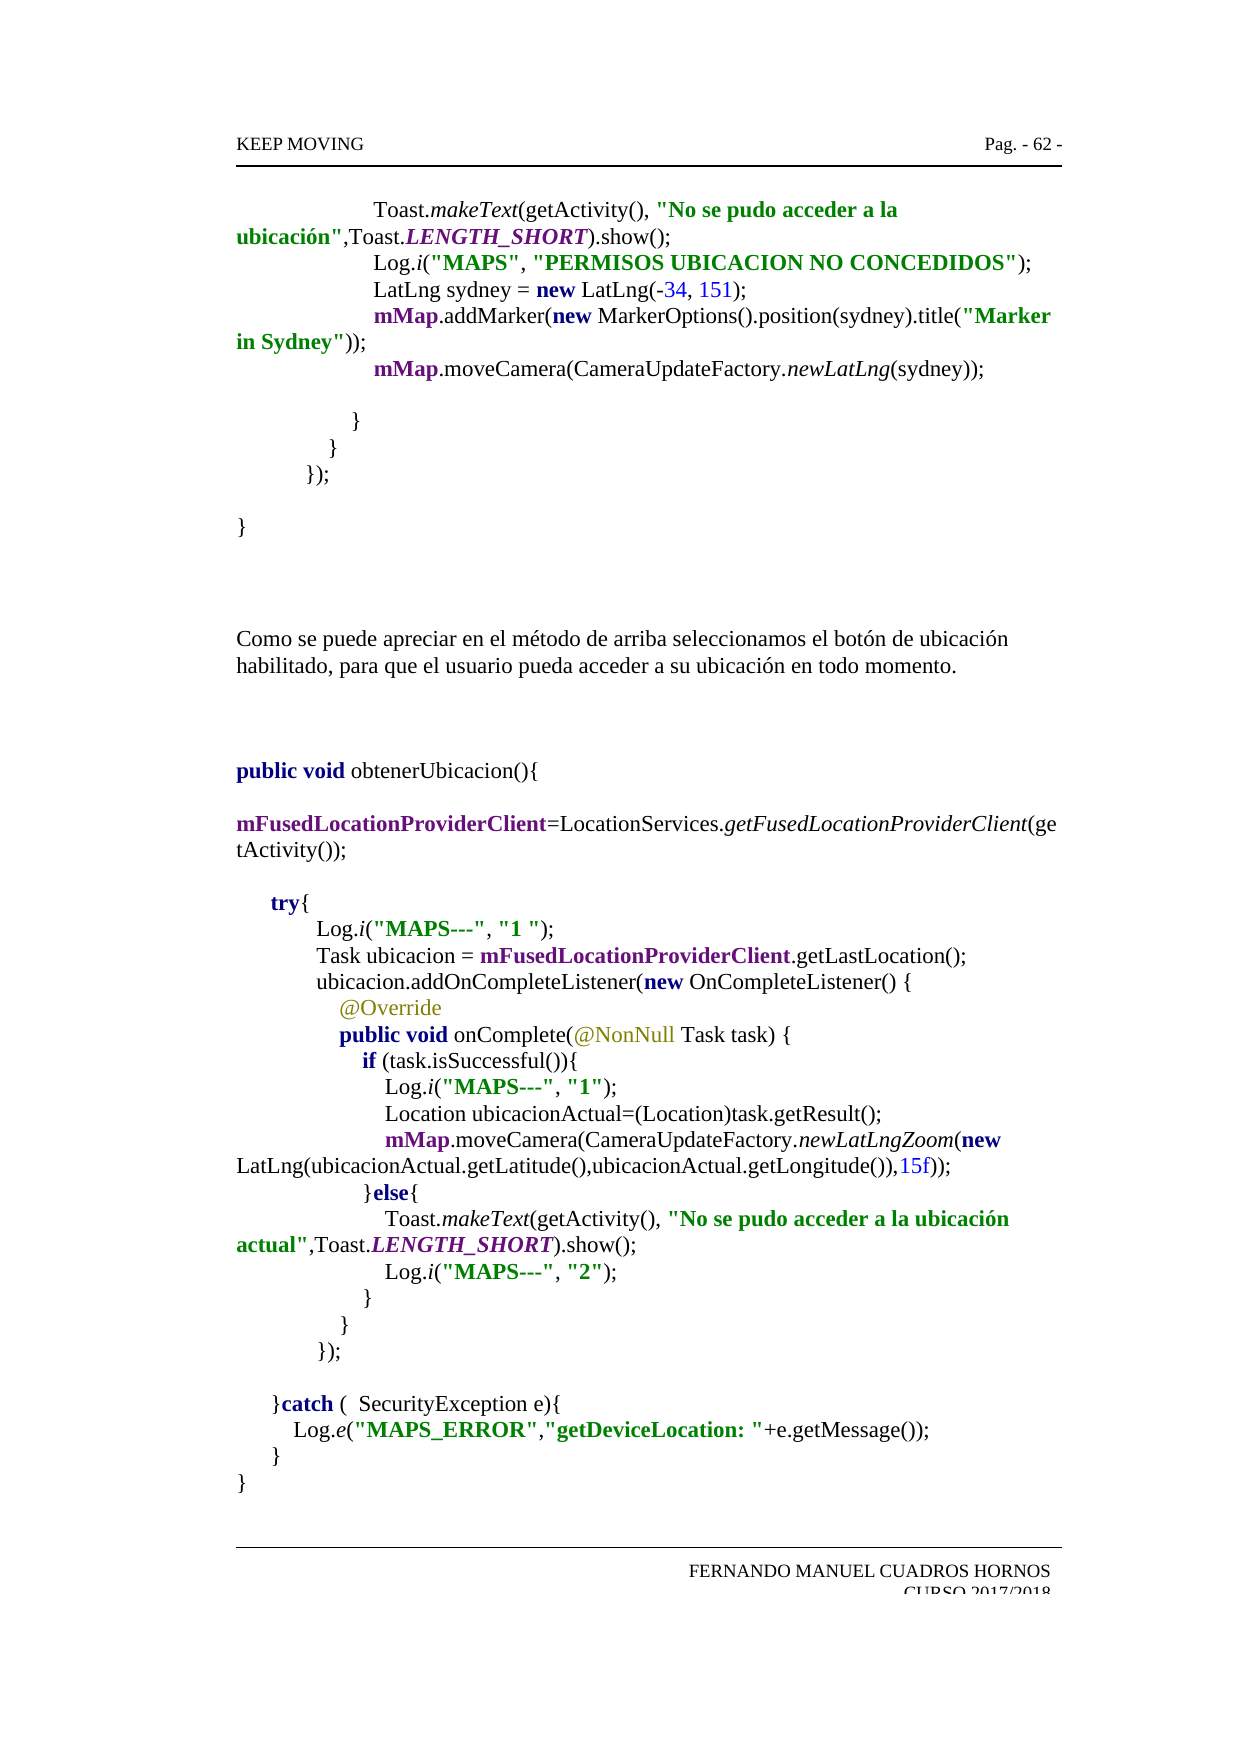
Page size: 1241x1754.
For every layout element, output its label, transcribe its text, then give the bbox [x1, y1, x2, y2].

text public void obtenerUbicacion(){ mFusedLocationProviderClient=LocationServices.getFusedLocationProviderClient(getActivity()); try{ Log.i("MAPS---", "1 "); Task ubicacion = mFusedLocationProviderClient.getLastLocation(); ubicacion.addOnCompleteListener(new OnCompleteListener() { @Override public void onComplete(@NonNull Task task) { if (task.isSuccessful()){ Log.i("MAPS---", "1"); Location ubicacionActual=(Location)task.getResult(); mMap.moveCamera(CameraUpdateFactory.newLatLngZoom(new LatLng(ubicacionActual.getLatitude(),ubicacionActual.getLongitude()),15f)); }else{ Toast.makeText(getActivity(), "No se pudo acceder a la ubicación actual",Toast.LENGTH_SHORT).show(); Log.i("MAPS---", "2"); } } }); }catch ( SecurityException e){ Log.e("MAPS_ERROR","getDeviceLocation: "+e.getMessage()); } } [236, 757, 1062, 1495]
text Como se puede apreciar en el método de arriba seleccionamos el botón de ubicación habilitado, para que el usuario pueda acceder a su ubicación en todo momento. [236, 625, 1062, 678]
text Toast.makeText(getActivity(), "No se pudo acceder a la ubicación",Toast.LENGTH_SHORT).show(); Log.i("MAPS", "PERMISOS UBICACION NO CONCEDIDOS"); LatLng sydney = new LatLng(-34, 151); mMap.addMarker(new MarkerOptions().position(sydney).title("Marker in Sydney")); mMap.moveCamera(CameraUpdateFactory.newLatLng(sydney)); } } }); } [236, 197, 1062, 539]
